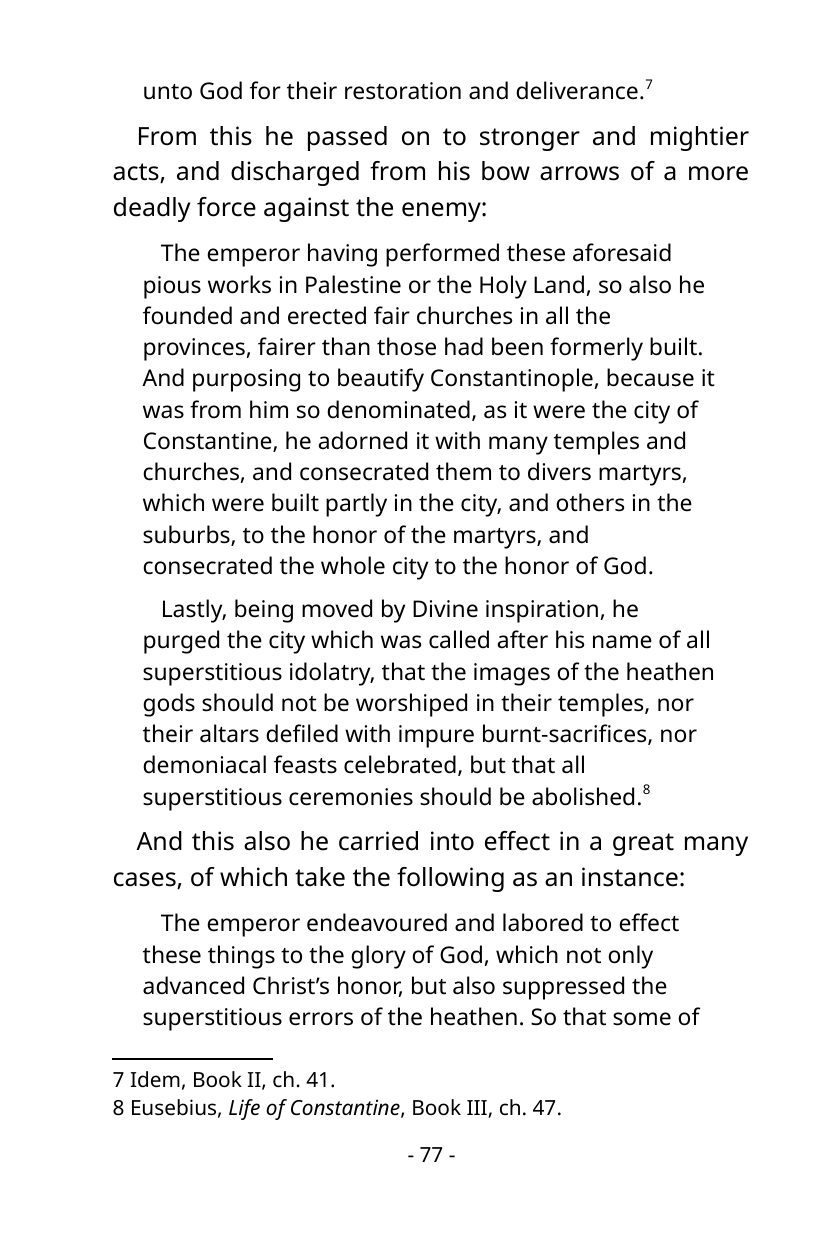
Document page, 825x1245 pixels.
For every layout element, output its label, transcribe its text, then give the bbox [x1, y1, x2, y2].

text Eusebius, Life of Constantine, Book III, ch. 47. [112, 1093, 750, 1122]
text The emperor having performed these aforesaid pious works in Palestine or the Holy Land, so also he founded and erected fair churches in all the provinces, fairer than those had been formerly built. And purposing to beautify Constantinople, because it was from him so denominated, as it were the city of Constantine, he adorned it with many temples and churches, and consecrated them to divers martyrs, which were built partly in the city, and others in the suburbs, to the honor of the martyrs, and consecrated the whole city to the honor of God. [142, 237, 720, 581]
text From this he passed on to stronger and mightier acts, and discharged from his bow arrows of a more deadly force against the enemy: [112, 118, 750, 224]
text The emperor endeavoured and labored to effect these things to the glory of God, which not only advanced Christ’s honor, but also suppressed the superstitious errors of the heathen. So that some of [142, 907, 720, 1032]
text And this also he carried into effect in a great many cases, of which take the following as an instance: [112, 824, 750, 894]
text Lastly, being moved by Divine inspiration, he purged the city which was called after his name of all superstitious idolatry, that the images of the heathen gods should not be worshiped in their temples, nor their altars defiled with impure burnt-sacrifices, nor demoniacal feasts celebrated, but that all superstitious ceremonies should be abolished. [142, 593, 720, 812]
text Idem, Book II, ch. 41. [112, 1065, 750, 1093]
text unto God for their restoration and deliverance. [142, 75, 720, 106]
